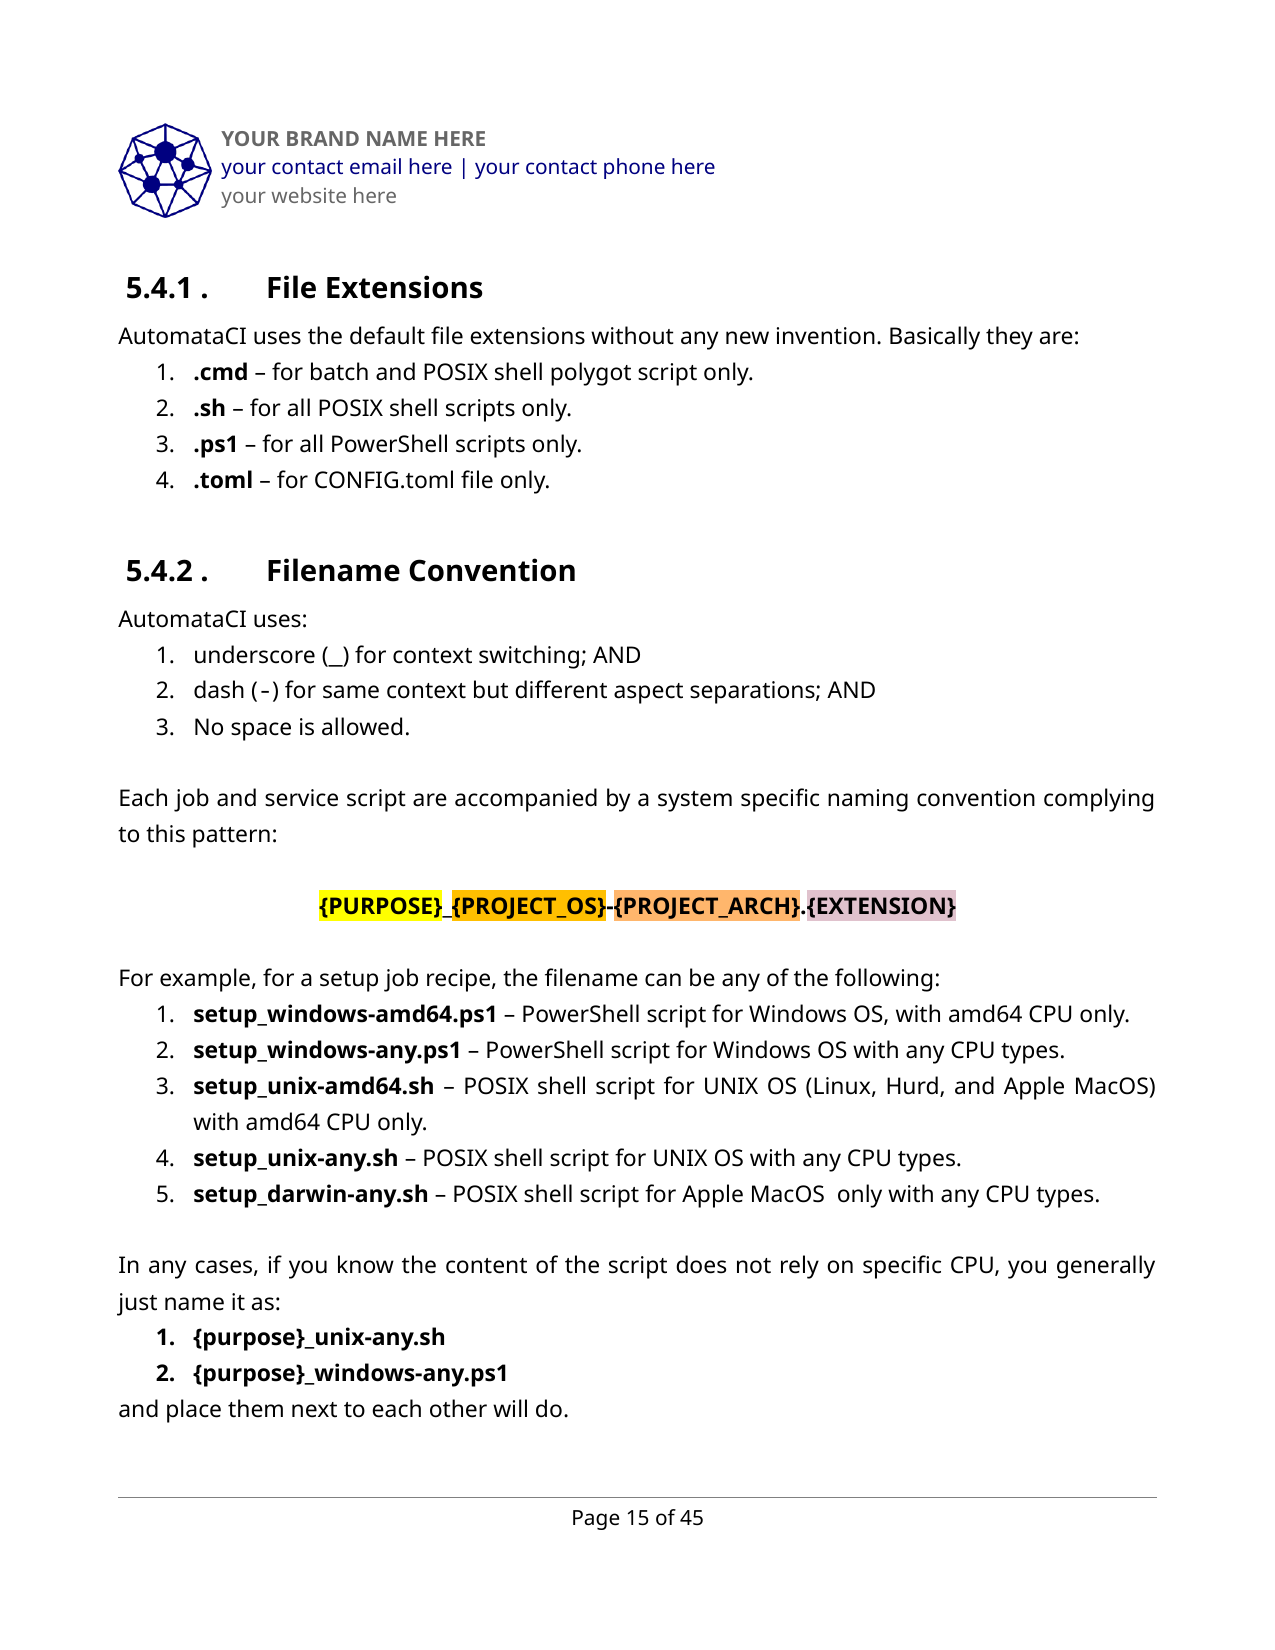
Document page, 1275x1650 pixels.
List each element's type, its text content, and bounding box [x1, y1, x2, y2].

list setup_unix-any.sh – POSIX shell script for UNIX OS with any CPU types. [156, 1142, 1157, 1173]
list setup_darwin-any.sh – POSIX shell script for Apple MacOS only with any CPU types. [156, 1178, 1157, 1209]
list {purpose}_unix-any.sh [156, 1321, 1157, 1353]
list .ps1 – for all PowerShell scripts only. [156, 428, 1157, 459]
subtitle File Extensions [118, 267, 1157, 307]
list No space is allowed. [156, 710, 1157, 742]
list dash (-) for same context but different aspect separations; AND [156, 674, 1157, 706]
list .toml – for CONFIG.toml file only. [156, 464, 1157, 495]
text For example, for a setup job recipe, the filename can be any of the following: [118, 962, 1157, 993]
list .sh – for all POSIX shell scripts only. [156, 392, 1157, 423]
list setup_windows-any.ps1 – PowerShell script for Windows OS with any CPU types. [156, 1034, 1157, 1065]
list setup_unix-amd64.sh – POSIX shell script for UNIX OS (Linux, Hurd, and Apple MacOS) with amd64 CPU only. [156, 1070, 1157, 1137]
text and place them next to each other will do. [118, 1393, 1157, 1424]
text In any cases, if you know the content of the script does not rely on specific CPU, you generally just name it as: [118, 1249, 1157, 1317]
list {purpose}_windows-any.ps1 [156, 1357, 1157, 1388]
list setup_windows-amd64.ps1 – PowerShell script for Windows OS, with amd64 CPU only. [156, 998, 1157, 1029]
text Each job and service script are accompanied by a system specific naming convention complying to this pattern: [118, 782, 1157, 849]
picture [118, 123, 212, 218]
text AutomataCI uses the default file extensions without any new invention. Basically they are: [118, 320, 1157, 351]
text {PURPOSE}_{PROJECT_OS}-{PROJECT_ARCH}.{EXTENSION} [118, 890, 1157, 921]
list .cmd – for batch and POSIX shell polygot script only. [156, 356, 1157, 387]
list underscore (_) for context switching; AND [156, 638, 1157, 670]
subtitle Filename Convention [118, 550, 1157, 590]
text AutomataCI uses: [118, 603, 1157, 634]
